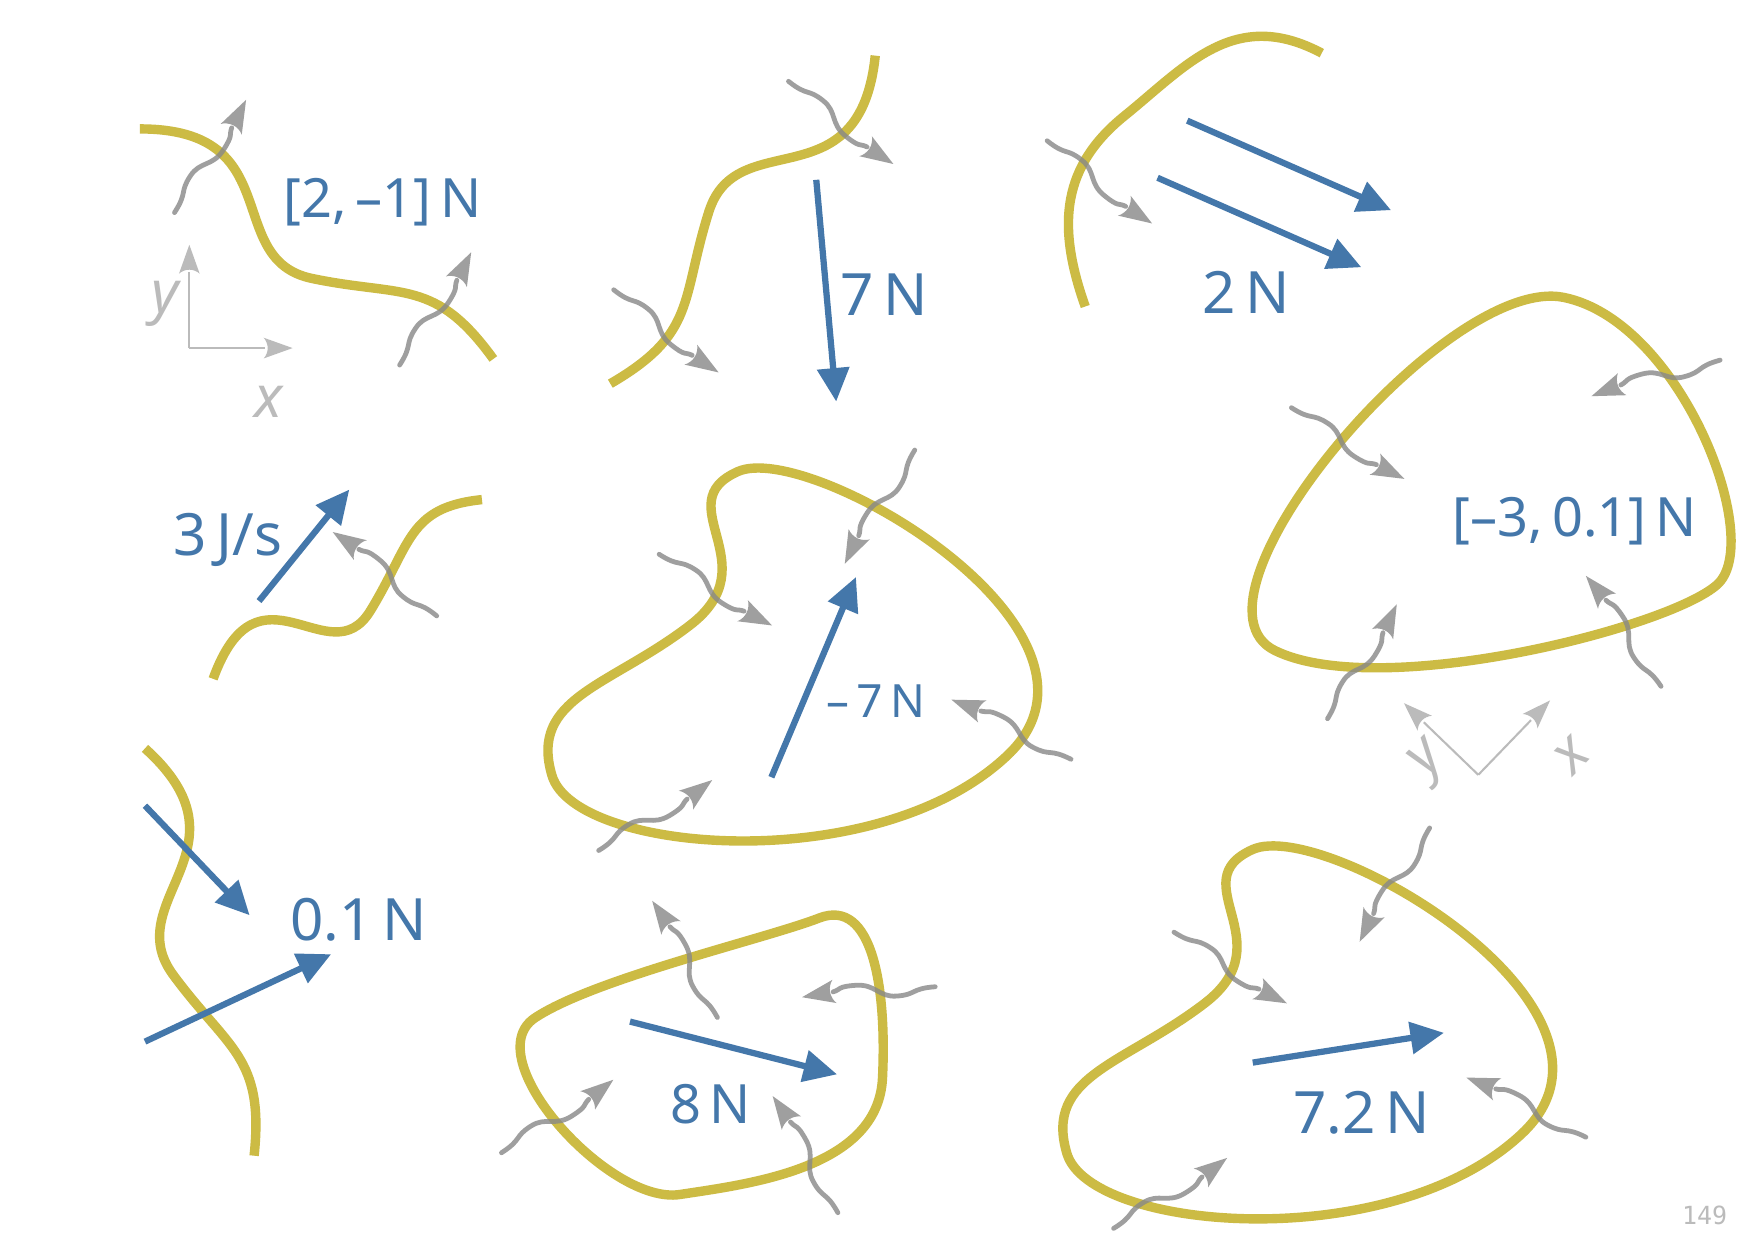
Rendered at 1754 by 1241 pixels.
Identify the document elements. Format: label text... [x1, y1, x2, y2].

text_box x [239, 339, 299, 419]
text_box x [1507, 690, 1605, 788]
text_box y [1360, 692, 1458, 790]
text_box 7 N [825, 237, 941, 317]
text_box 2 N [1188, 236, 1303, 316]
text_box 8 N [655, 1050, 765, 1125]
text_box 0.1 N [276, 862, 435, 942]
text_box – 7 N [811, 654, 819, 673]
text_box 3 J/s [159, 478, 305, 558]
text_box – 7 N [811, 654, 943, 720]
text_box [2, –1] N [268, 144, 489, 219]
text_box [–3, 0.1] N [1438, 463, 1699, 538]
text_box y [136, 235, 196, 314]
text_box 7.2 N [1278, 1056, 1438, 1135]
